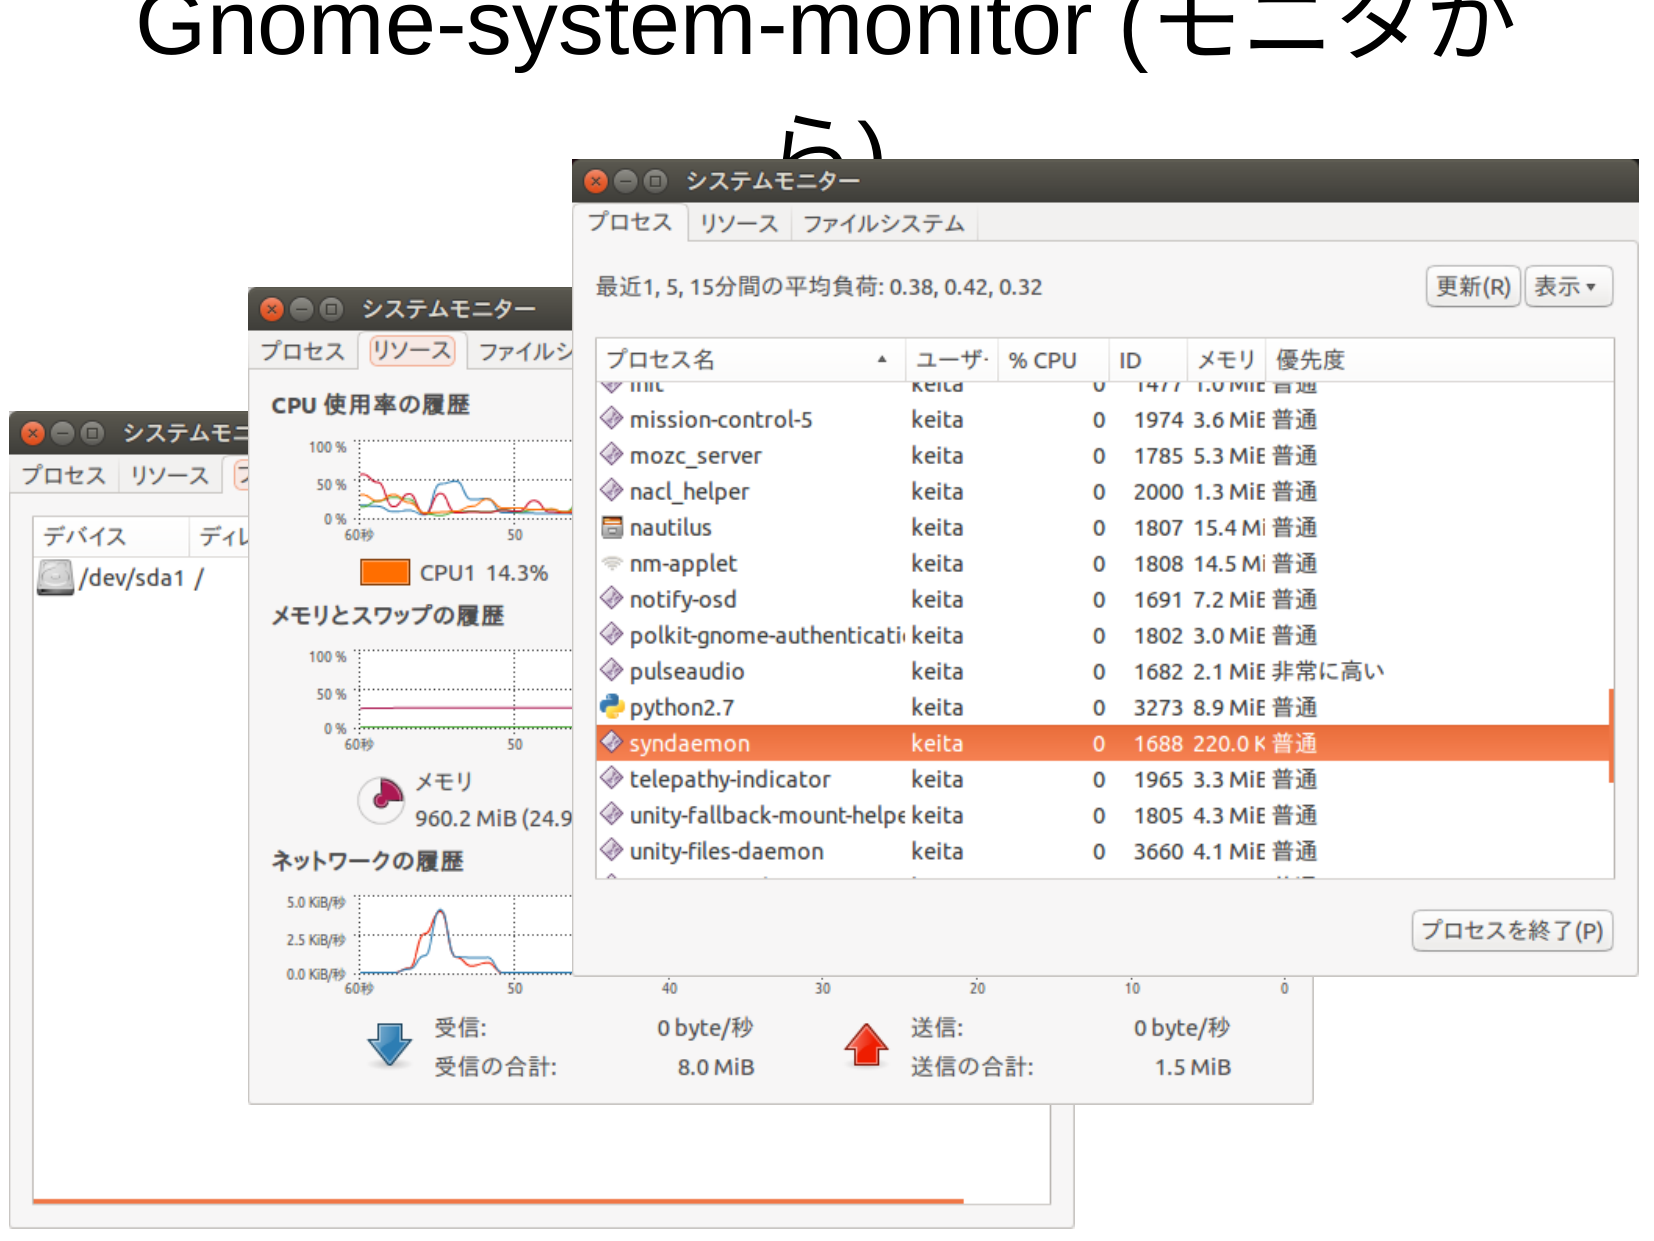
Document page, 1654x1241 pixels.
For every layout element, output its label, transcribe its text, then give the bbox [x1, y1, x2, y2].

title Gnome-system-monitor (モニタから) [82, 2, 1571, 160]
picture [9, 159, 1639, 1229]
